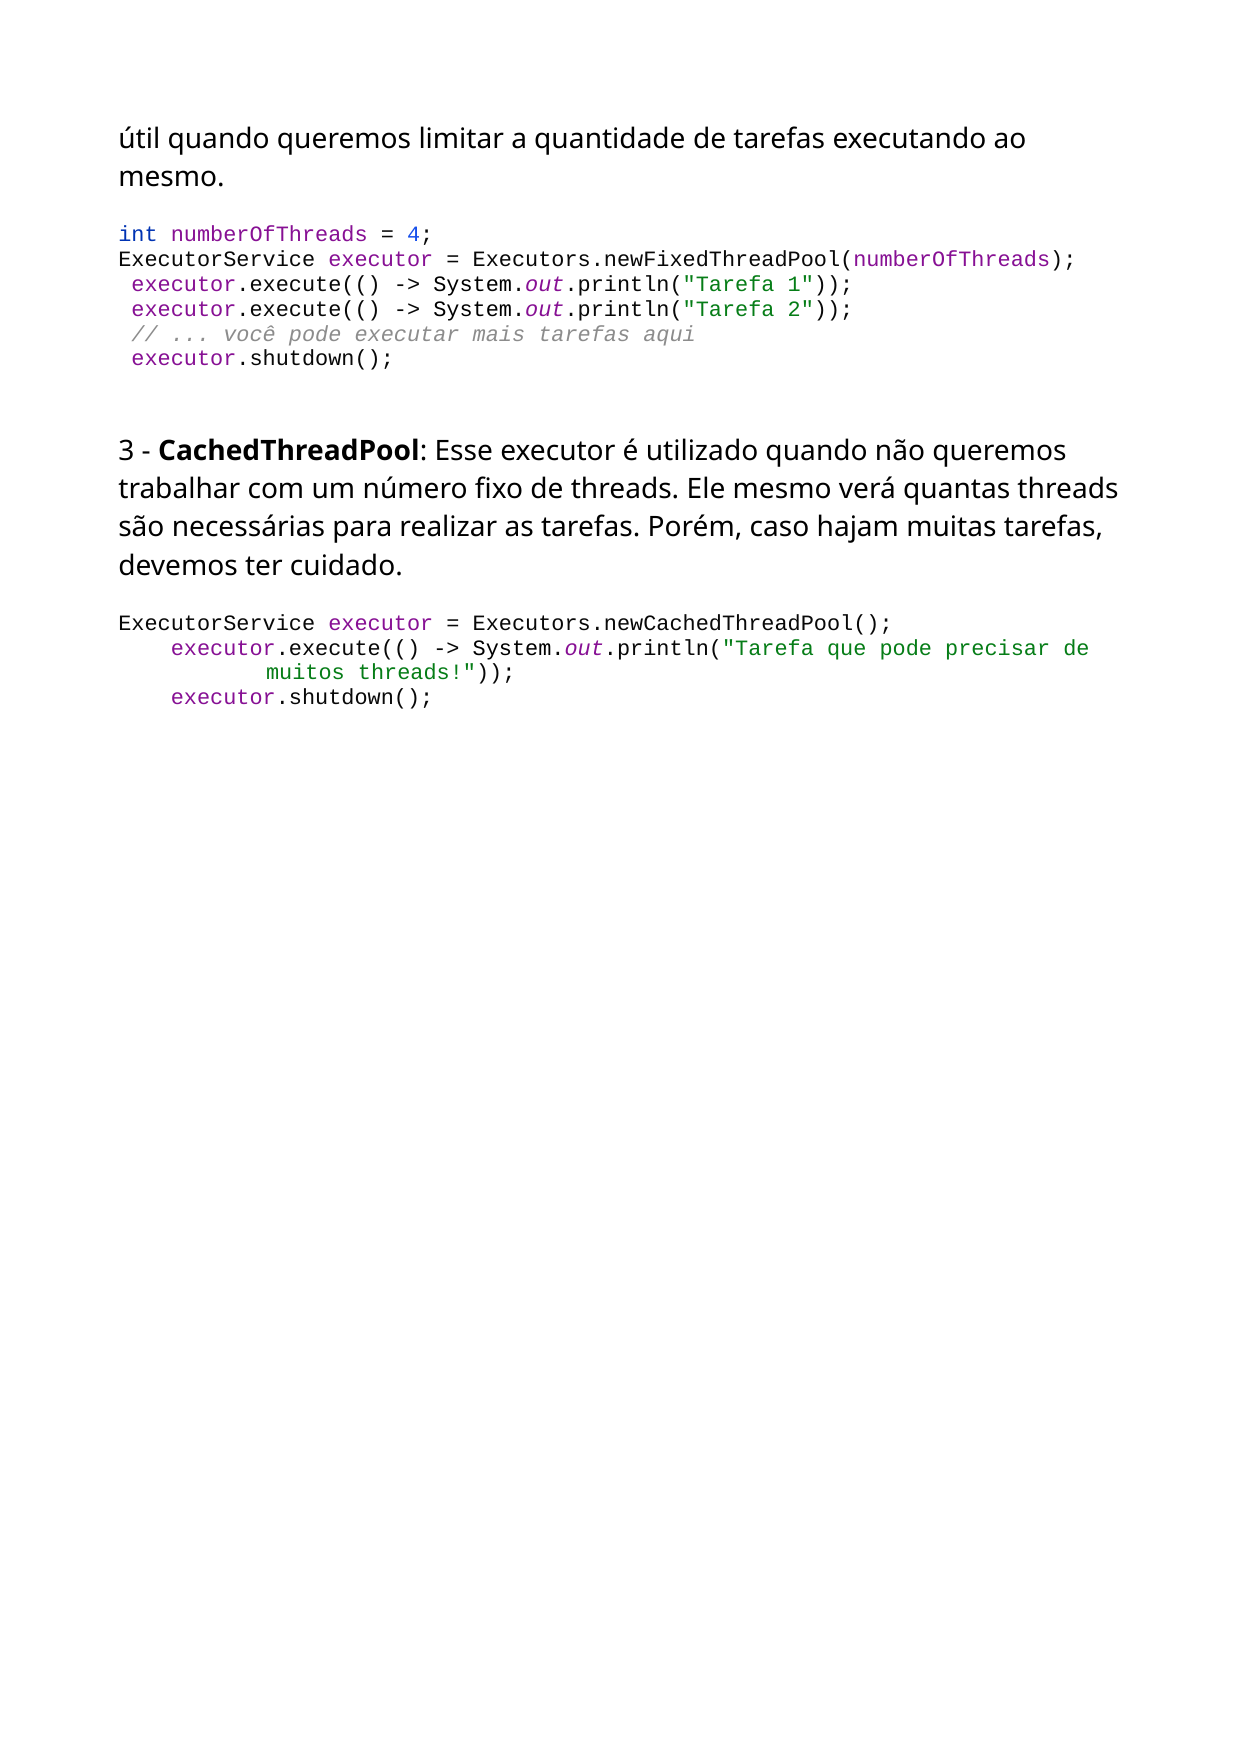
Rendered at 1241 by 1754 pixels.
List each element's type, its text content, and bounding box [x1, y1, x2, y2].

text 3 - CachedThreadPool: Esse executor é utilizado quando não queremos trabalhar com um número fixo de threads. Ele mesmo verá quantas threads são necessárias para realizar as tarefas. Porém, caso hajam muitas tarefas, devemos ter cuidado. [118, 430, 1122, 583]
text ExecutorService executor = Executors.newCachedThreadPool(); executor.execute(() -> System.out.println("Tarefa que pode precisar de muitos threads!")); executor.shutdown(); [118, 612, 1122, 740]
text int numberOfThreads = 4; ExecutorService executor = Executors.newFixedThreadPool(numberOfThreads); executor.execute(() -> System.out.println("Tarefa 1")); executor.execute(() -> System.out.println("Tarefa 2")); // ... você pode executar mais tarefas aqui executor.shutdown(); [118, 223, 1122, 372]
text útil quando queremos limitar a quantidade de tarefas executando ao mesmo. [118, 118, 1122, 195]
